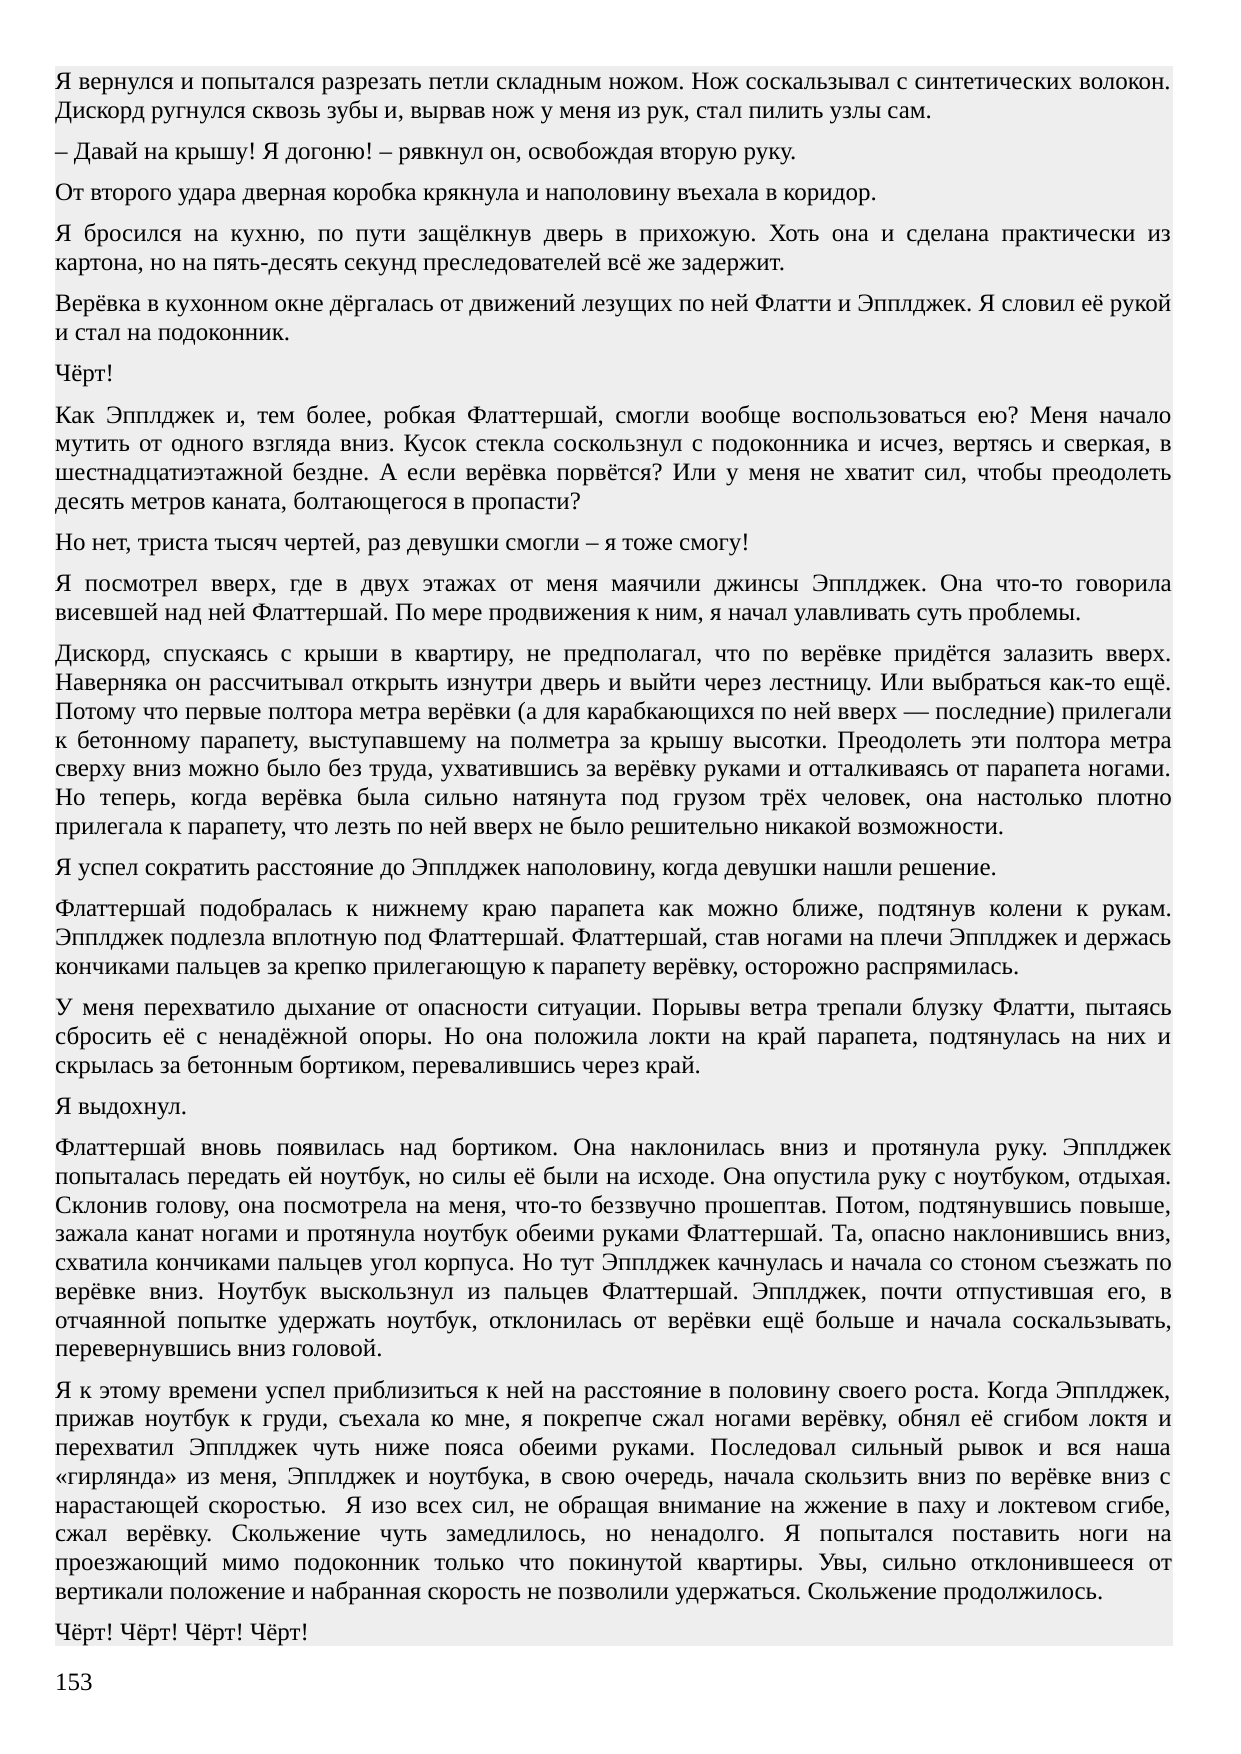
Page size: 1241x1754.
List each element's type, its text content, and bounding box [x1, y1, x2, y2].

text Дискорд, спускаясь с крыши в квартиру, не предполагал, что по верёвке придётся залазить вверх. Наверняка он рассчитывал открыть изнутри дверь и выйти через лестницу. Или выбраться как-то ещё. Потому что первые полтора метра верёвки (а для карабкающихся по ней вверх — последние) прилегали к бетонному парапету, выступавшему на полметра за крышу высотки. Преодолеть эти полтора метра сверху вниз можно было без труда, ухватившись за верёвку руками и отталкиваясь от парапета ногами. Но теперь, когда верёвка была сильно натянута под грузом трёх человек, она настолько плотно прилегала к парапету, что лезть по ней вверх не было решительно никакой возможности. [55, 638, 1173, 840]
text Я к этому времени успел приблизиться к ней на расстояние в половину своего роста. Когда Эпплджек, прижав ноутбук к груди, съехала ко мне, я покрепче сжал ногами верёвку, обнял её сгибом локтя и перехватил Эпплджек чуть ниже пояса обеими руками. Последовал сильный рывок и вся наша «гирлянда» из меня, Эпплджек и ноутбука, в свою очередь, начала скользить вниз по верёвке вниз с нарастающей скоростью. Я изо всех сил, не обращая внимание на жжение в паху и локтевом сгибе, сжал верёвку. Скольжение чуть замедлилось, но ненадолго. Я попытался поставить ноги на проезжающий мимо подоконник только что покинутой квартиры. Увы, сильно отклонившееся от вертикали положение и набранная скорость не позволили удержаться. Скольжение продолжилось. [55, 1375, 1173, 1605]
text Я успел сократить расстояние до Эпплджек наполовину, когда девушки нашли решение. [55, 852, 1173, 881]
text Флаттершай вновь появилась над бортиком. Она наклонилась вниз и протянула руку. Эпплджек попыталась передать ей ноутбук, но силы её были на исходе. Она опустила руку с ноутбуком, отдыхая. Склонив голову, она посмотрела на меня, что-то беззвучно прошептав. Потом, подтянувшись повыше, зажала канат ногами и протянула ноутбук обеими руками Флаттершай. Та, опасно наклонившись вниз, схватила кончиками пальцев угол корпуса. Но тут Эпплджек качнулась и начала со стоном съезжать по верёвке вниз. Ноутбук выскользнул из пальцев Флаттершай. Эпплджек, почти отпустившая его, в отчаянной попытке удержать ноутбук, отклонилась от верёвки ещё больше и начала соскальзывать, перевернувшись вниз головой. [55, 1132, 1173, 1362]
text Я посмотрел вверх, где в двух этажах от меня маячили джинсы Эпплджек. Она что-то говорила висевшей над ней Флаттершай. По мере продвижения к ним, я начал улавливать суть проблемы. [55, 568, 1173, 626]
text Как Эпплджек и, тем более, робкая Флаттершай, смогли вообще воспользоваться ею? Меня начало мутить от одного взгляда вниз. Кусок стекла соскользнул с подоконника и исчез, вертясь и сверкая, в шестнадцатиэтажной бездне. А если верёвка порвётся? Или у меня не хватит сил, чтобы преодолеть десять метров каната, болтающегося в пропасти? [55, 400, 1173, 515]
text Чёрт! [55, 358, 1173, 387]
text Чёрт! Чёрт! Чёрт! Чёрт! [55, 1617, 1173, 1646]
text Я бросился на кухню, по пути защёлкнув дверь в прихожую. Хоть она и сделана практически из картона, но на пять-десять секунд преследователей всё же задержит. [55, 218, 1173, 276]
text Я выдохнул. [55, 1091, 1173, 1120]
text От второго удара дверная коробка крякнула и наполовину въехала в коридор. [55, 177, 1173, 206]
text Верёвка в кухонном окне дёргалась от движений лезущих по ней Флатти и Эпплджек. Я словил её рукой и стал на подоконник. [55, 288, 1173, 346]
text У меня перехватило дыхание от опасности ситуации. Порывы ветра трепали блузку Флатти, пытаясь сбросить её с ненадёжной опоры. Но она положила локти на край парапета, подтянулась на них и скрылась за бетонным бортиком, перевалившись через край. [55, 992, 1173, 1078]
text – Давай на крышу! Я догоню! – рявкнул он, освобождая вторую руку. [55, 136, 1173, 165]
text Флаттершай подобралась к нижнему краю парапета как можно ближе, подтянув колени к рукам. Эпплджек подлезла вплотную под Флаттершай. Флаттершай, став ногами на плечи Эпплджек и держась кончиками пальцев за крепко прилегающую к парапету верёвку, осторожно распрямилась. [55, 893, 1173, 980]
text Я вернулся и попытался разрезать петли складным ножом. Нож соскальзывал с синтетических волокон. Дискорд ругнулся сквозь зубы и, вырвав нож у меня из рук, стал пилить узлы сам. [55, 66, 1173, 123]
text Но нет, триста тысяч чертей, раз девушки смогли – я тоже смогу! [55, 527, 1173, 556]
